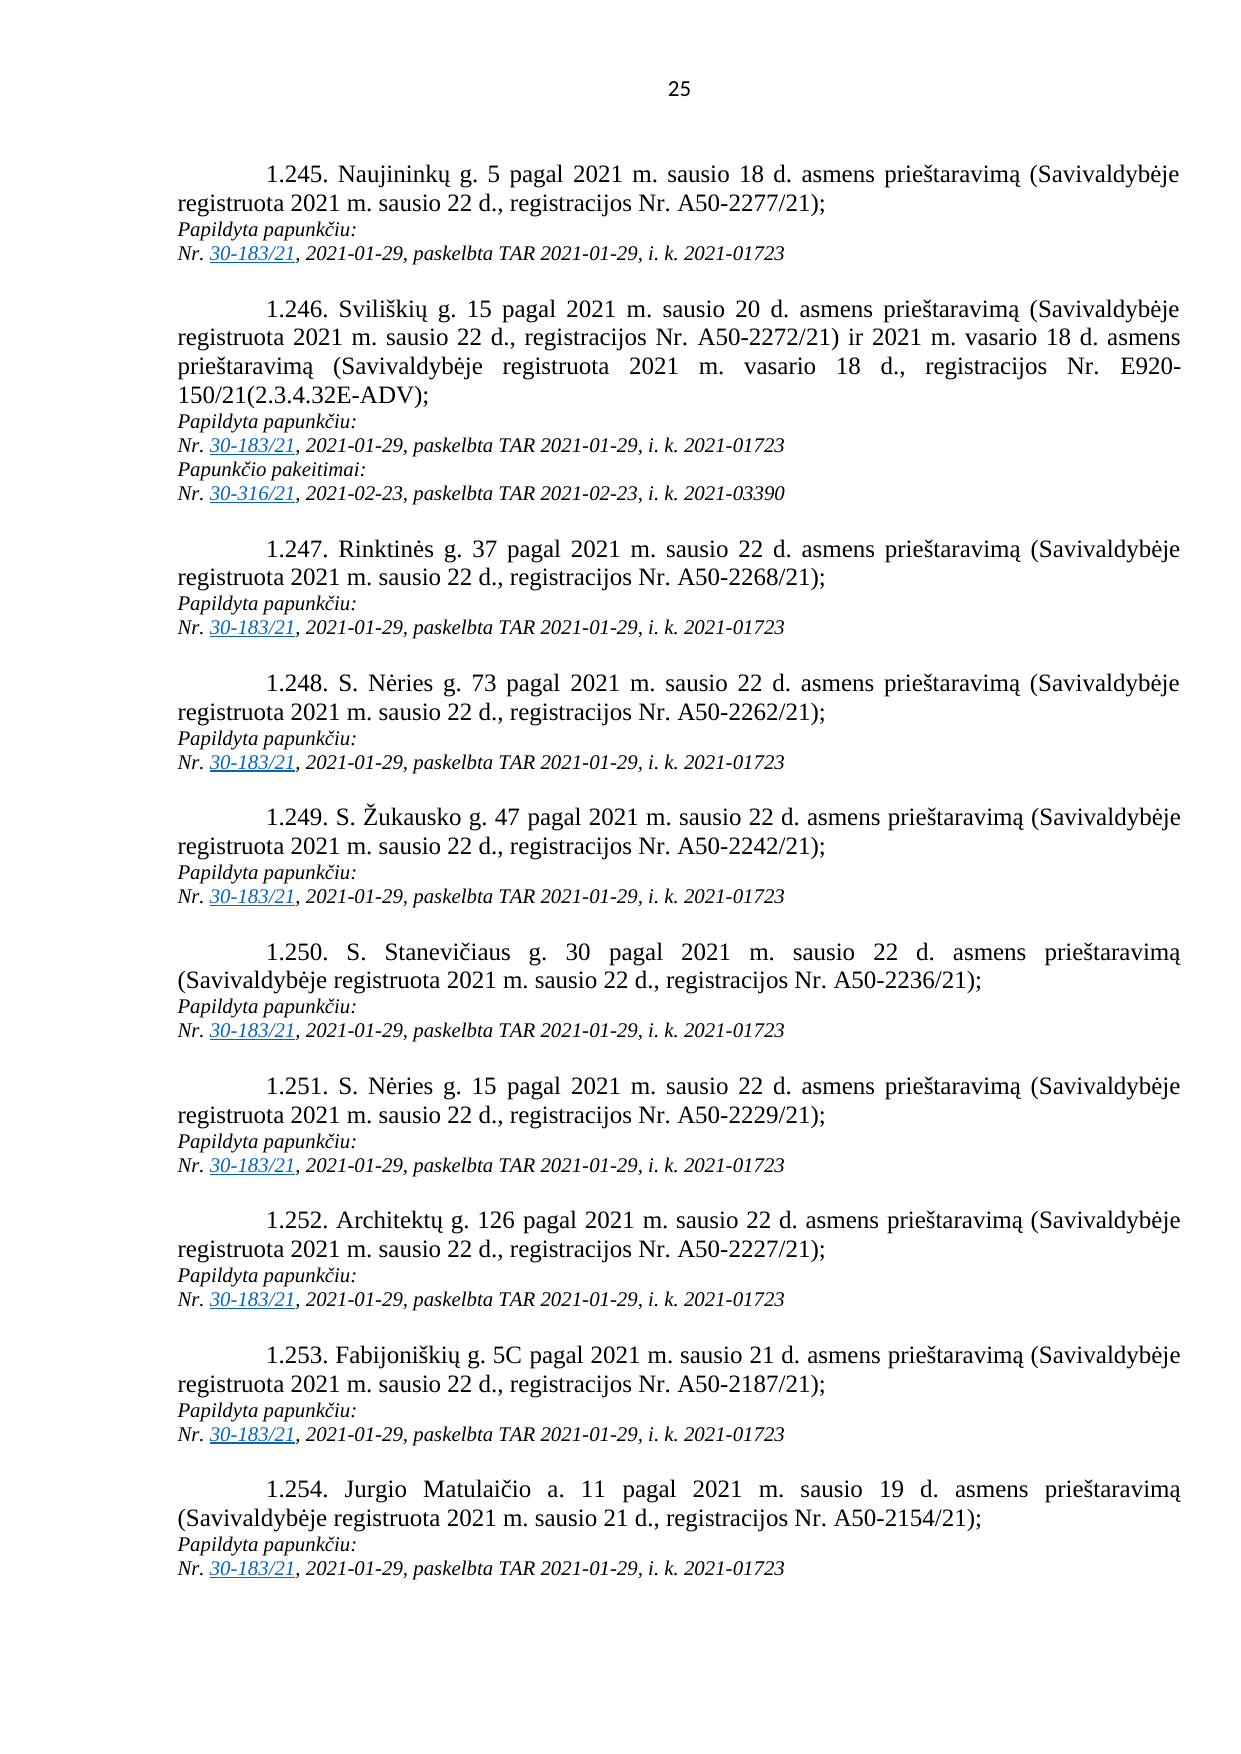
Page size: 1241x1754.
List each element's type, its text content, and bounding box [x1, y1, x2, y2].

text Nr. 30-316/21, 2021-02-23, paskelbta TAR 2021-02-23, i. k. 2021-03390 [177, 481, 1181, 505]
text 1.253. Fabijoniškių g. 5C pagal 2021 m. sausio 21 d. asmens prieštaravimą (Savivaldybėje registruota 2021 m. sausio 22 d., registracijos Nr. A50-2187/21); [177, 1340, 1181, 1397]
text Nr. 30-183/21, 2021-01-29, paskelbta TAR 2021-01-29, i. k. 2021-01723 [177, 1018, 1181, 1042]
text Nr. 30-183/21, 2021-01-29, paskelbta TAR 2021-01-29, i. k. 2021-01723 [177, 1287, 1181, 1311]
text Nr. 30-183/21, 2021-01-29, paskelbta TAR 2021-01-29, i. k. 2021-01723 [177, 1556, 1181, 1580]
text 1.251. S. Nėries g. 15 pagal 2021 m. sausio 22 d. asmens prieštaravimą (Savivaldybėje registruota 2021 m. sausio 22 d., registracijos Nr. A50-2229/21); [177, 1071, 1181, 1129]
text 1.247. Rinktinės g. 37 pagal 2021 m. sausio 22 d. asmens prieštaravimą (Savivaldybėje registruota 2021 m. sausio 22 d., registracijos Nr. A50-2268/21); [177, 534, 1181, 591]
text 1.246. Sviliškių g. 15 pagal 2021 m. sausio 20 d. asmens prieštaravimą (Savivaldybėje registruota 2021 m. sausio 22 d., registracijos Nr. A50-2272/21) ir 2021 m. vasario 18 d. asmens prieštaravimą (Savivaldybėje registruota 2021 m. vasario 18 d., registracijos Nr. E920-150/21(2.3.4.32E-ADV); [177, 294, 1181, 409]
text 1.254. Jurgio Matulaičio a. 11 pagal 2021 m. sausio 19 d. asmens prieštaravimą (Savivaldybėje registruota 2021 m. sausio 21 d., registracijos Nr. A50-2154/21); [177, 1474, 1181, 1532]
text Papildyta papunkčiu: [177, 1263, 1181, 1287]
text Papildyta papunkčiu: [177, 860, 1181, 884]
text Nr. 30-183/21, 2021-01-29, paskelbta TAR 2021-01-29, i. k. 2021-01723 [177, 241, 1181, 265]
text Nr. 30-183/21, 2021-01-29, paskelbta TAR 2021-01-29, i. k. 2021-01723 [177, 1153, 1181, 1177]
text 1.252. Architektų g. 126 pagal 2021 m. sausio 22 d. asmens prieštaravimą (Savivaldybėje registruota 2021 m. sausio 22 d., registracijos Nr. A50-2227/21); [177, 1206, 1181, 1263]
text Nr. 30-183/21, 2021-01-29, paskelbta TAR 2021-01-29, i. k. 2021-01723 [177, 750, 1181, 774]
text Nr. 30-183/21, 2021-01-29, paskelbta TAR 2021-01-29, i. k. 2021-01723 [177, 884, 1181, 908]
text Nr. 30-183/21, 2021-01-29, paskelbta TAR 2021-01-29, i. k. 2021-01723 [177, 615, 1181, 639]
text Papildyta papunkčiu: [177, 217, 1181, 241]
text Papildyta papunkčiu: [177, 591, 1181, 615]
text 1.250. S. Stanevičiaus g. 30 pagal 2021 m. sausio 22 d. asmens prieštaravimą (Savivaldybėje registruota 2021 m. sausio 22 d., registracijos Nr. A50-2236/21); [177, 937, 1181, 994]
text Papildyta papunkčiu: [177, 1397, 1181, 1422]
text Papildyta papunkčiu: [177, 1532, 1181, 1556]
text Papildyta papunkčiu: [177, 409, 1181, 433]
text Papildyta papunkčiu: [177, 726, 1181, 750]
text Nr. 30-183/21, 2021-01-29, paskelbta TAR 2021-01-29, i. k. 2021-01723 [177, 433, 1181, 457]
text Papildyta papunkčiu: [177, 994, 1181, 1018]
text Papildyta papunkčiu: [177, 1129, 1181, 1153]
text 1.248. S. Nėries g. 73 pagal 2021 m. sausio 22 d. asmens prieštaravimą (Savivaldybėje registruota 2021 m. sausio 22 d., registracijos Nr. A50-2262/21); [177, 668, 1181, 726]
text Papunkčio pakeitimai: [177, 457, 1181, 481]
text Nr. 30-183/21, 2021-01-29, paskelbta TAR 2021-01-29, i. k. 2021-01723 [177, 1422, 1181, 1446]
text 1.249. S. Žukausko g. 47 pagal 2021 m. sausio 22 d. asmens prieštaravimą (Savivaldybėje registruota 2021 m. sausio 22 d., registracijos Nr. A50-2242/21); [177, 802, 1181, 860]
text 1.245. Naujininkų g. 5 pagal 2021 m. sausio 18 d. asmens prieštaravimą (Savivaldybėje registruota 2021 m. sausio 22 d., registracijos Nr. A50-2277/21); [177, 159, 1181, 217]
